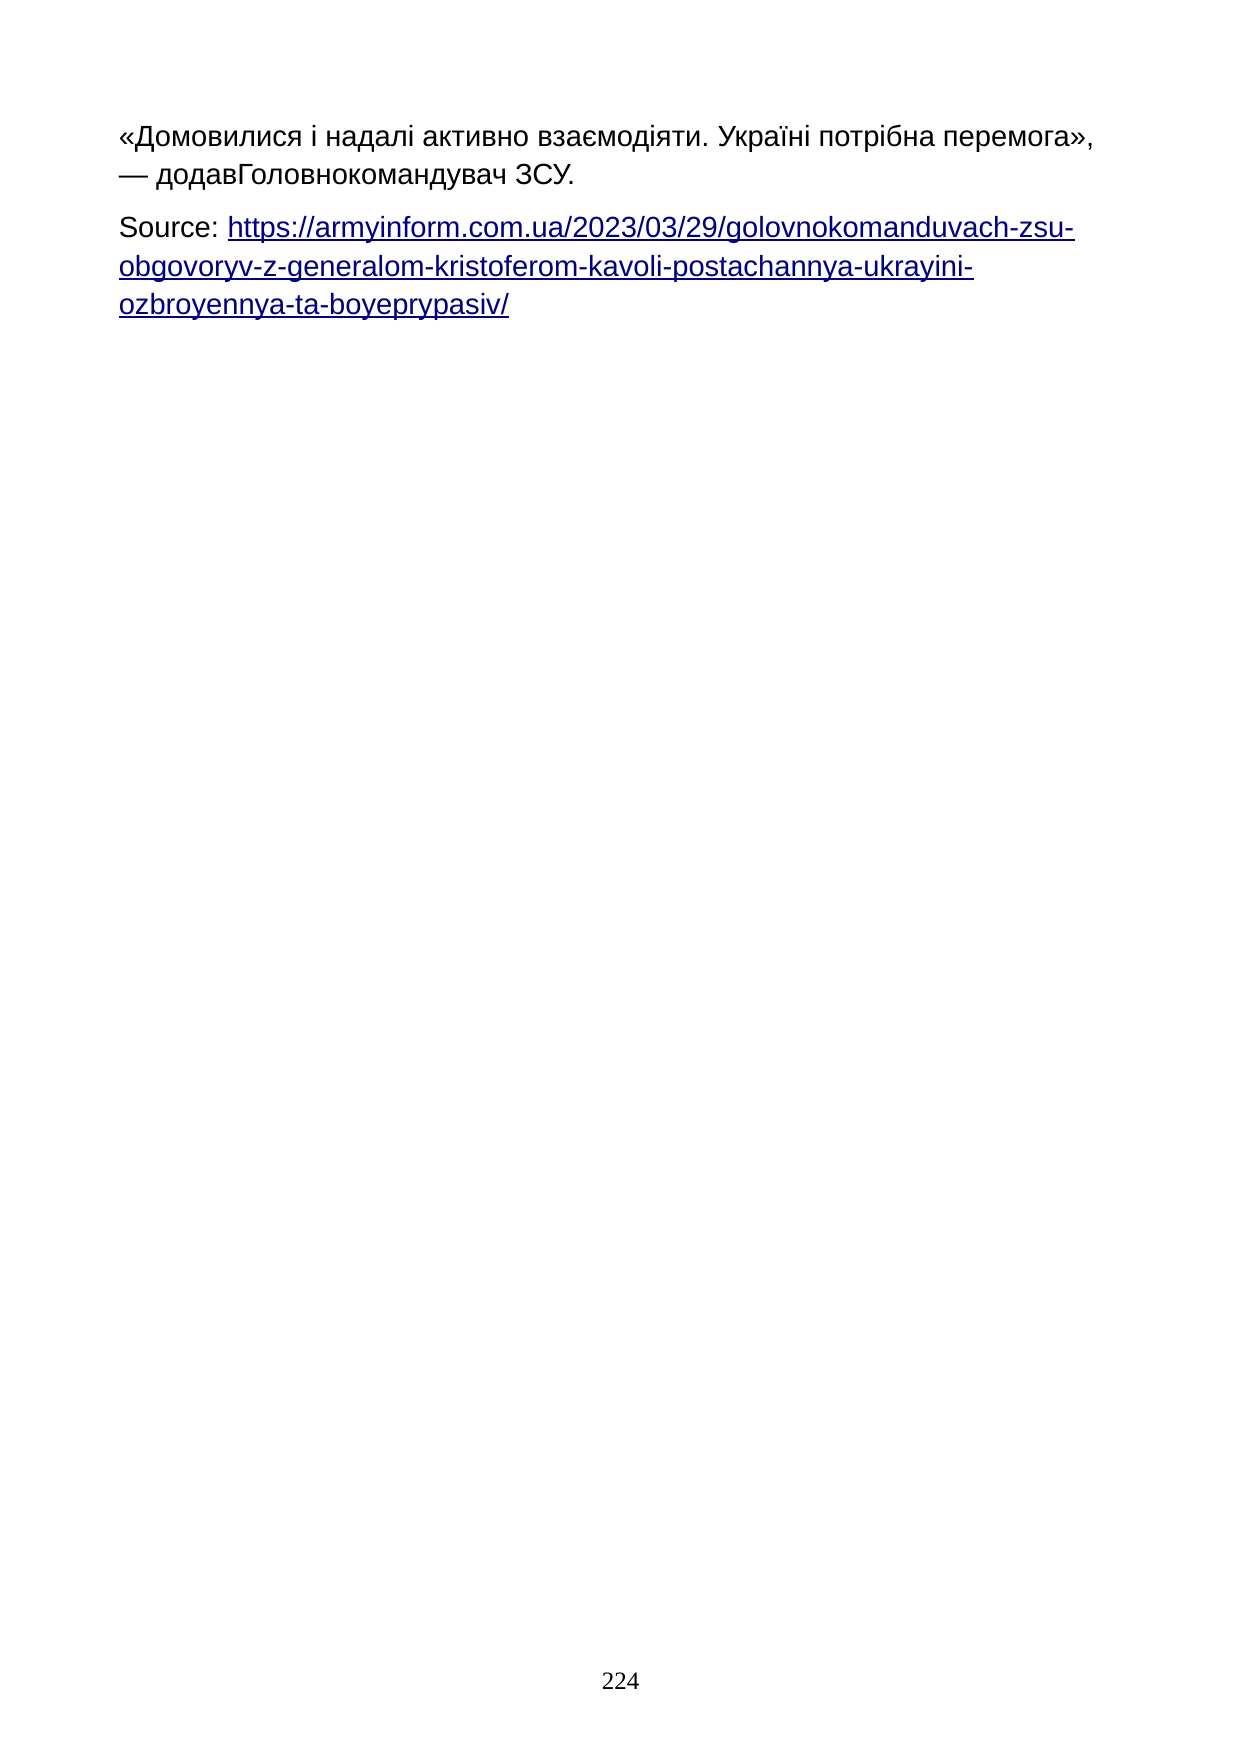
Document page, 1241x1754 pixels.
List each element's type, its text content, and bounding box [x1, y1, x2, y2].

text Source: https://armyinform.com.ua/2023/03/29/golovnokomanduvach-zsu-obgovoryv-z-generalom-kristoferom-kavoli-postachannya-ukrayini-ozbroyennya-ta-boyeprypasiv/ [118, 210, 1122, 321]
text «Домовилися і надалі активно взаємодіяти. Україні потрібна перемога», — додавГоловнокомандувач ЗСУ. [118, 118, 1122, 191]
